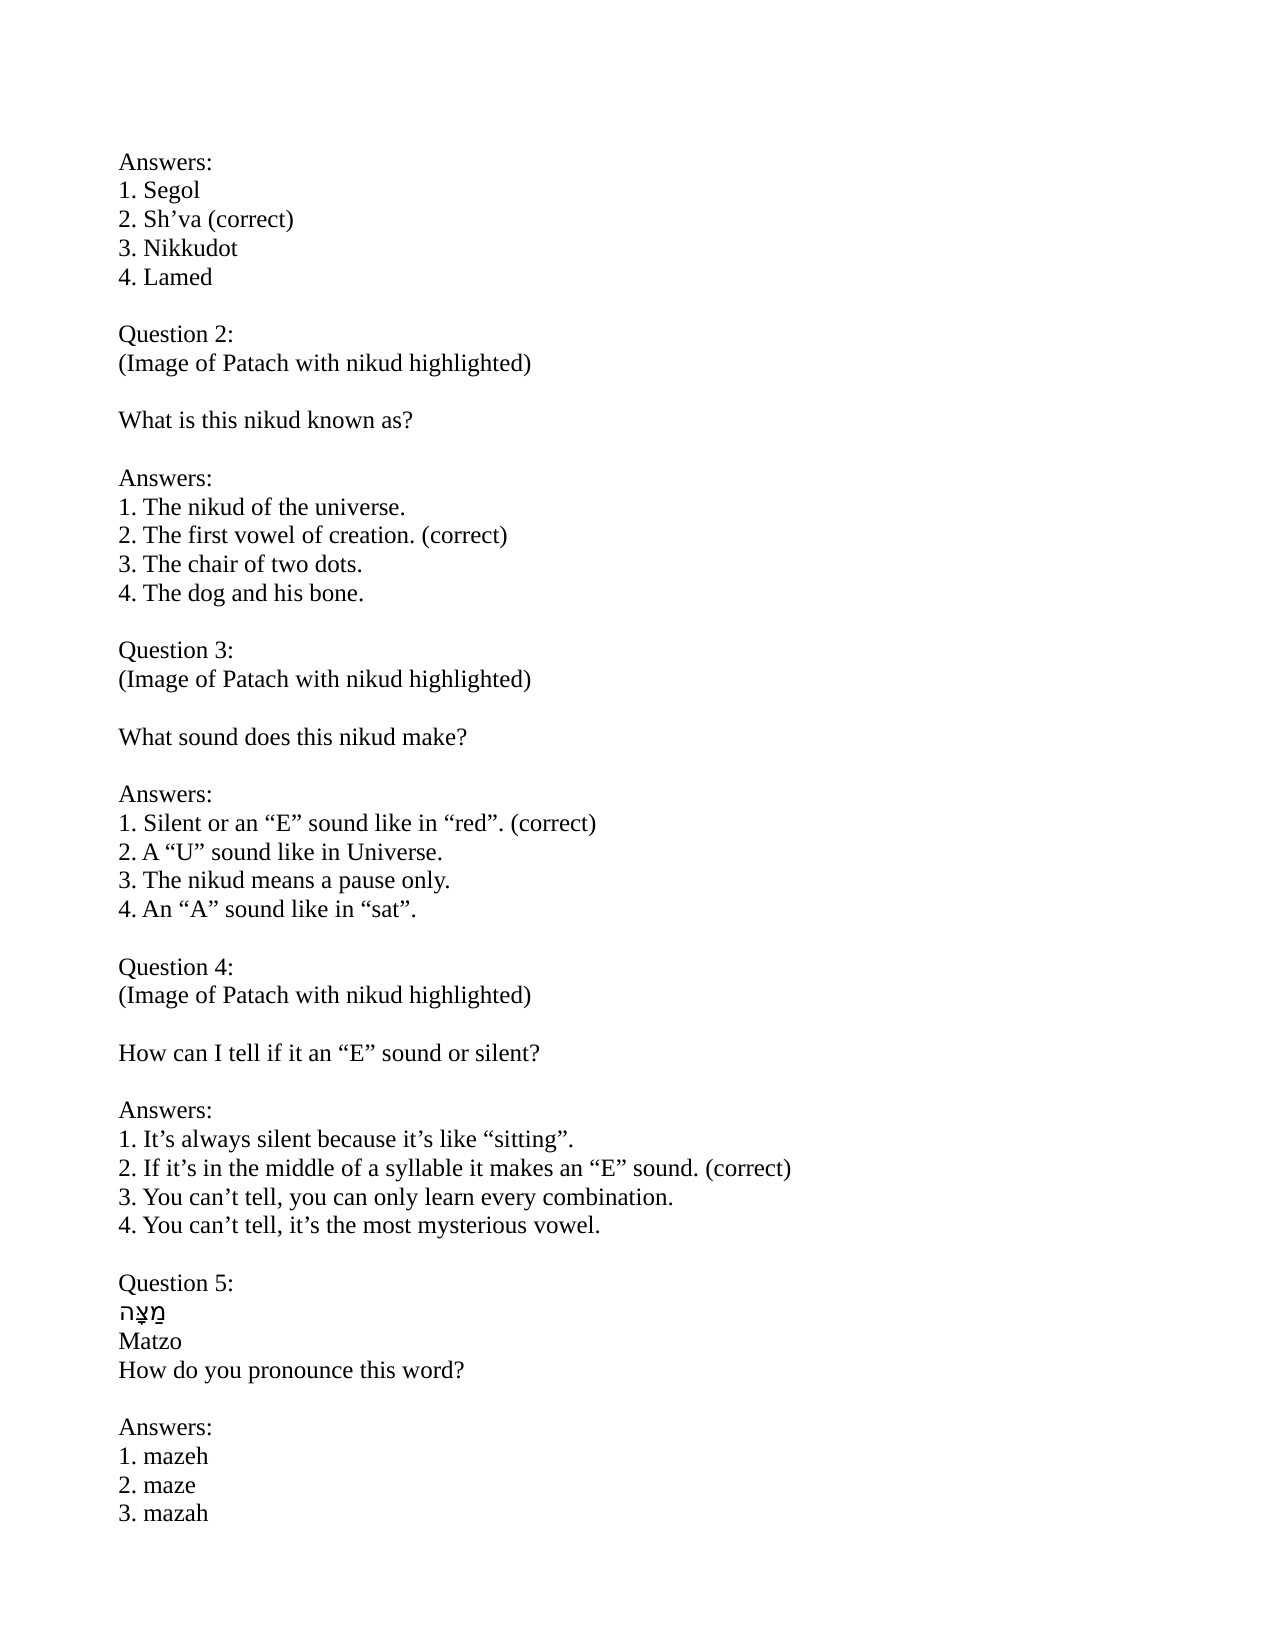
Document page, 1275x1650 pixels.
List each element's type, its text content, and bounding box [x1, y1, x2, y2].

text 1. It’s always silent because it’s like “sitting”. [118, 1124, 1157, 1153]
text (Image of Patach with nikud highlighted) [118, 981, 1157, 1009]
text מַצָּה [118, 1297, 1157, 1326]
text Answers: [118, 779, 1157, 808]
text 4. An “A” sound like in “sat”. [118, 894, 1157, 923]
text 4. Lamed [118, 262, 1157, 291]
text Answers: [118, 1412, 1157, 1441]
text 1. Silent or an “E” sound like in “red”. (correct) [118, 808, 1157, 837]
text How can I tell if it an “E” sound or silent? [118, 1038, 1157, 1067]
text (Image of Patach with nikud highlighted) [118, 348, 1157, 377]
text 4. The dog and his bone. [118, 578, 1157, 607]
text How do you pronounce this word? [118, 1355, 1157, 1383]
text 3. The nikud means a pause only. [118, 866, 1157, 894]
text 2. maze [118, 1470, 1157, 1498]
text 3. The chair of two dots. [118, 549, 1157, 578]
text Answers: [118, 147, 1157, 176]
text 3. mazah [118, 1498, 1157, 1527]
text (Image of Patach with nikud highlighted) [118, 664, 1157, 693]
text Answers: [118, 463, 1157, 492]
text 2. If it’s in the middle of a syllable it makes an “E” sound. (correct) [118, 1153, 1157, 1182]
text What sound does this nikud make? [118, 722, 1157, 751]
text 1. The nikud of the universe. [118, 492, 1157, 521]
text 2. Sh’va (correct) [118, 204, 1157, 233]
text Matzo [118, 1326, 1157, 1355]
text 2. The first vowel of creation. (correct) [118, 521, 1157, 549]
text 1. Segol [118, 176, 1157, 204]
text 3. You can’t tell, you can only learn every combination. [118, 1182, 1157, 1211]
text 4. You can’t tell, it’s the most mysterious vowel. [118, 1211, 1157, 1239]
text Question 3: [118, 636, 1157, 664]
text Question 4: [118, 952, 1157, 981]
text Question 5: [118, 1268, 1157, 1297]
text What is this nikud known as? [118, 406, 1157, 434]
text Question 2: [118, 319, 1157, 348]
text 3. Nikkudot [118, 233, 1157, 262]
text 1. mazeh [118, 1441, 1157, 1470]
text 2. A “U” sound like in Universe. [118, 837, 1157, 866]
text Answers: [118, 1096, 1157, 1124]
